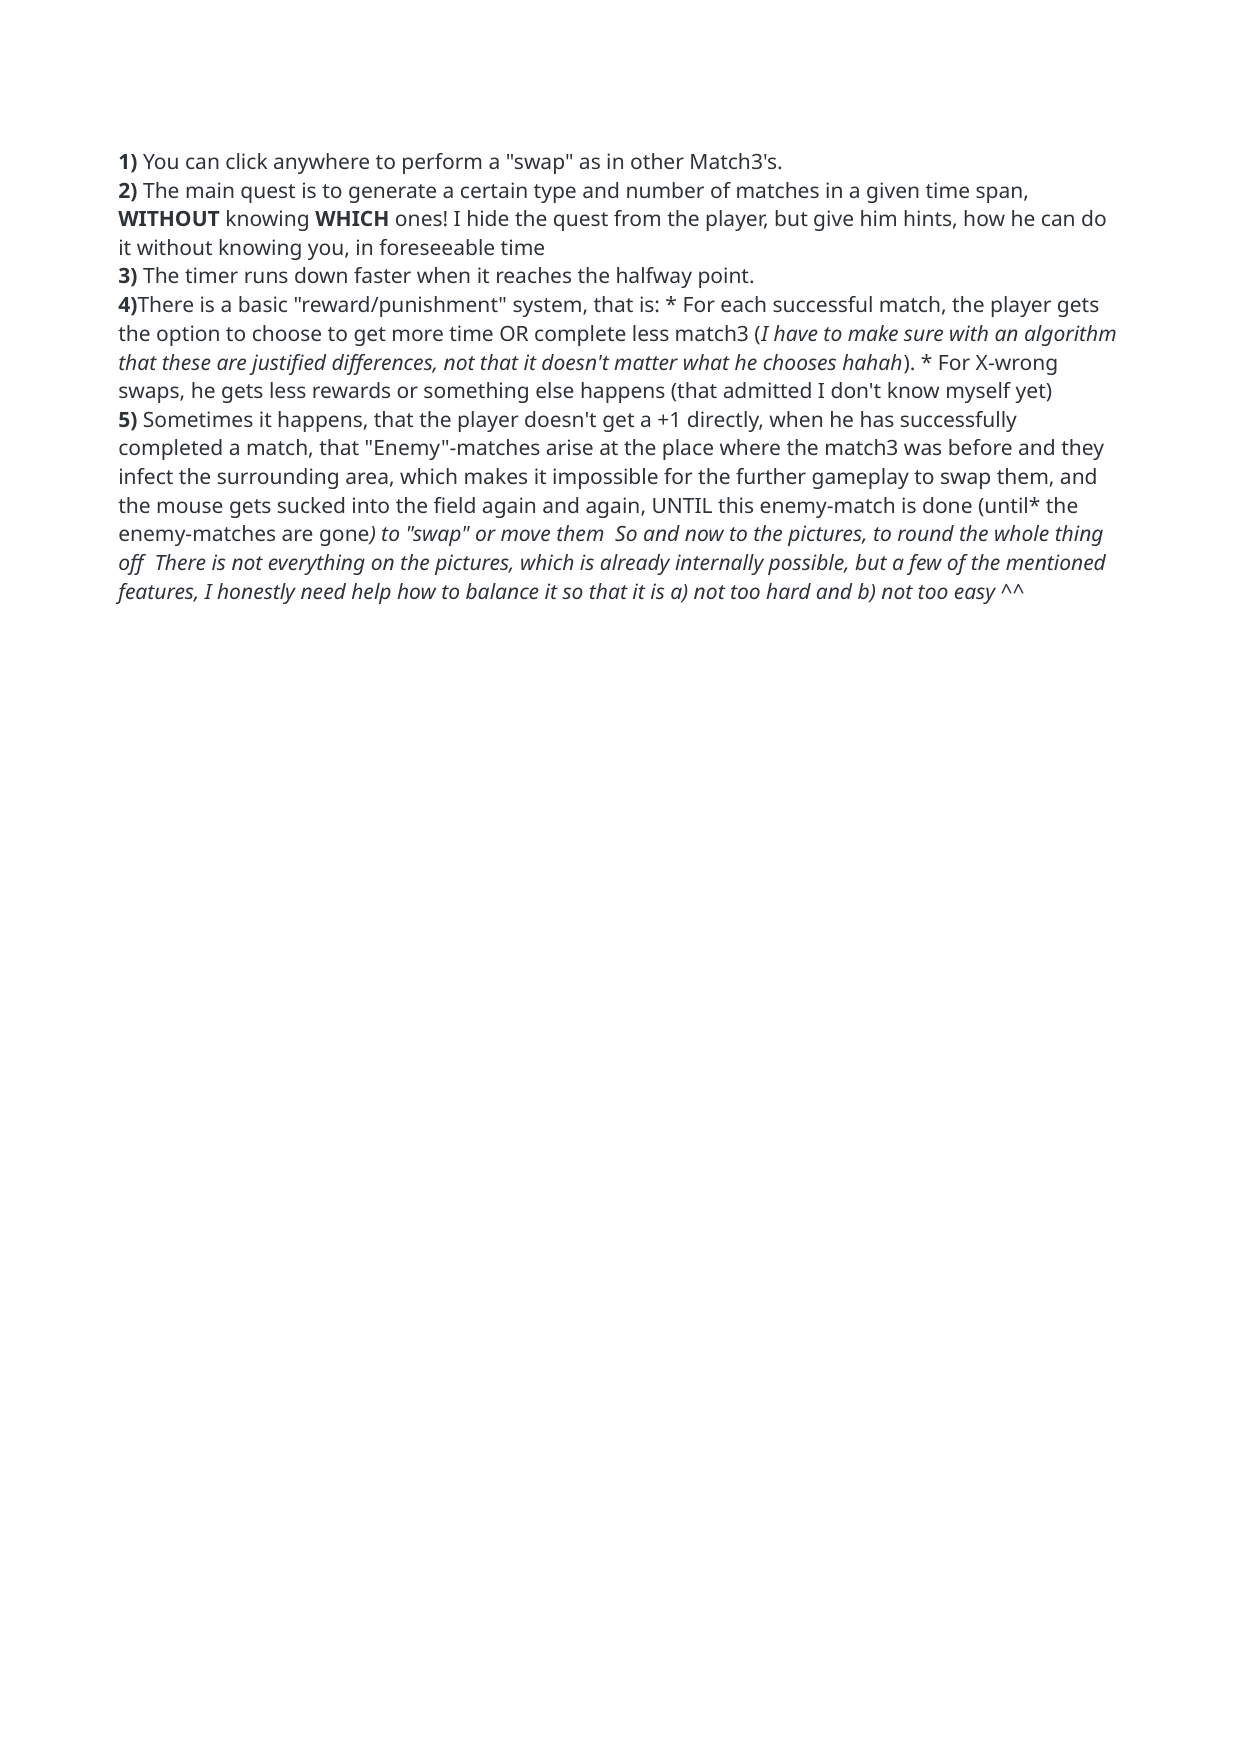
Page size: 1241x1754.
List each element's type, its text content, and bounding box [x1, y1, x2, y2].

text 2) The main quest is to generate a certain type and number of matches in a given time span, WITHOUT knowing WHICH ones! I hide the quest from the player, but give him hints, how he can do it without knowing you, in foreseeable time [118, 176, 1122, 261]
text 4)There is a basic "reward/punishment" system, that is: * For each successful match, the player gets the option to choose to get more time OR complete less match3 (I have to make sure with an algorithm that these are justified differences, not that it doesn't matter what he chooses hahah). * For X-wrong swaps, he gets less rewards or something else happens (that admitted I don't know myself yet) [118, 290, 1122, 405]
text 1) You can click anywhere to perform a "swap" as in other Match3's. [118, 147, 1122, 176]
text 5) Sometimes it happens, that the player doesn't get a +1 directly, when he has successfully completed a match, that "Enemy"-matches arise at the place where the match3 was before and they infect the surrounding area, which makes it impossible for the further gameplay to swap them, and the mouse gets sucked into the field again and again, UNTIL this enemy-match is done (until* the enemy-matches are gone) to "swap" or move them So and now to the pictures, to round the whole thing off There is not everything on the pictures, which is already internally possible, but a few of the mentioned features, I honestly need help how to balance it so that it is a) not too hard and b) not too easy ^^ [118, 405, 1122, 605]
text 3) The timer runs down faster when it reaches the halfway point. [118, 261, 1122, 290]
